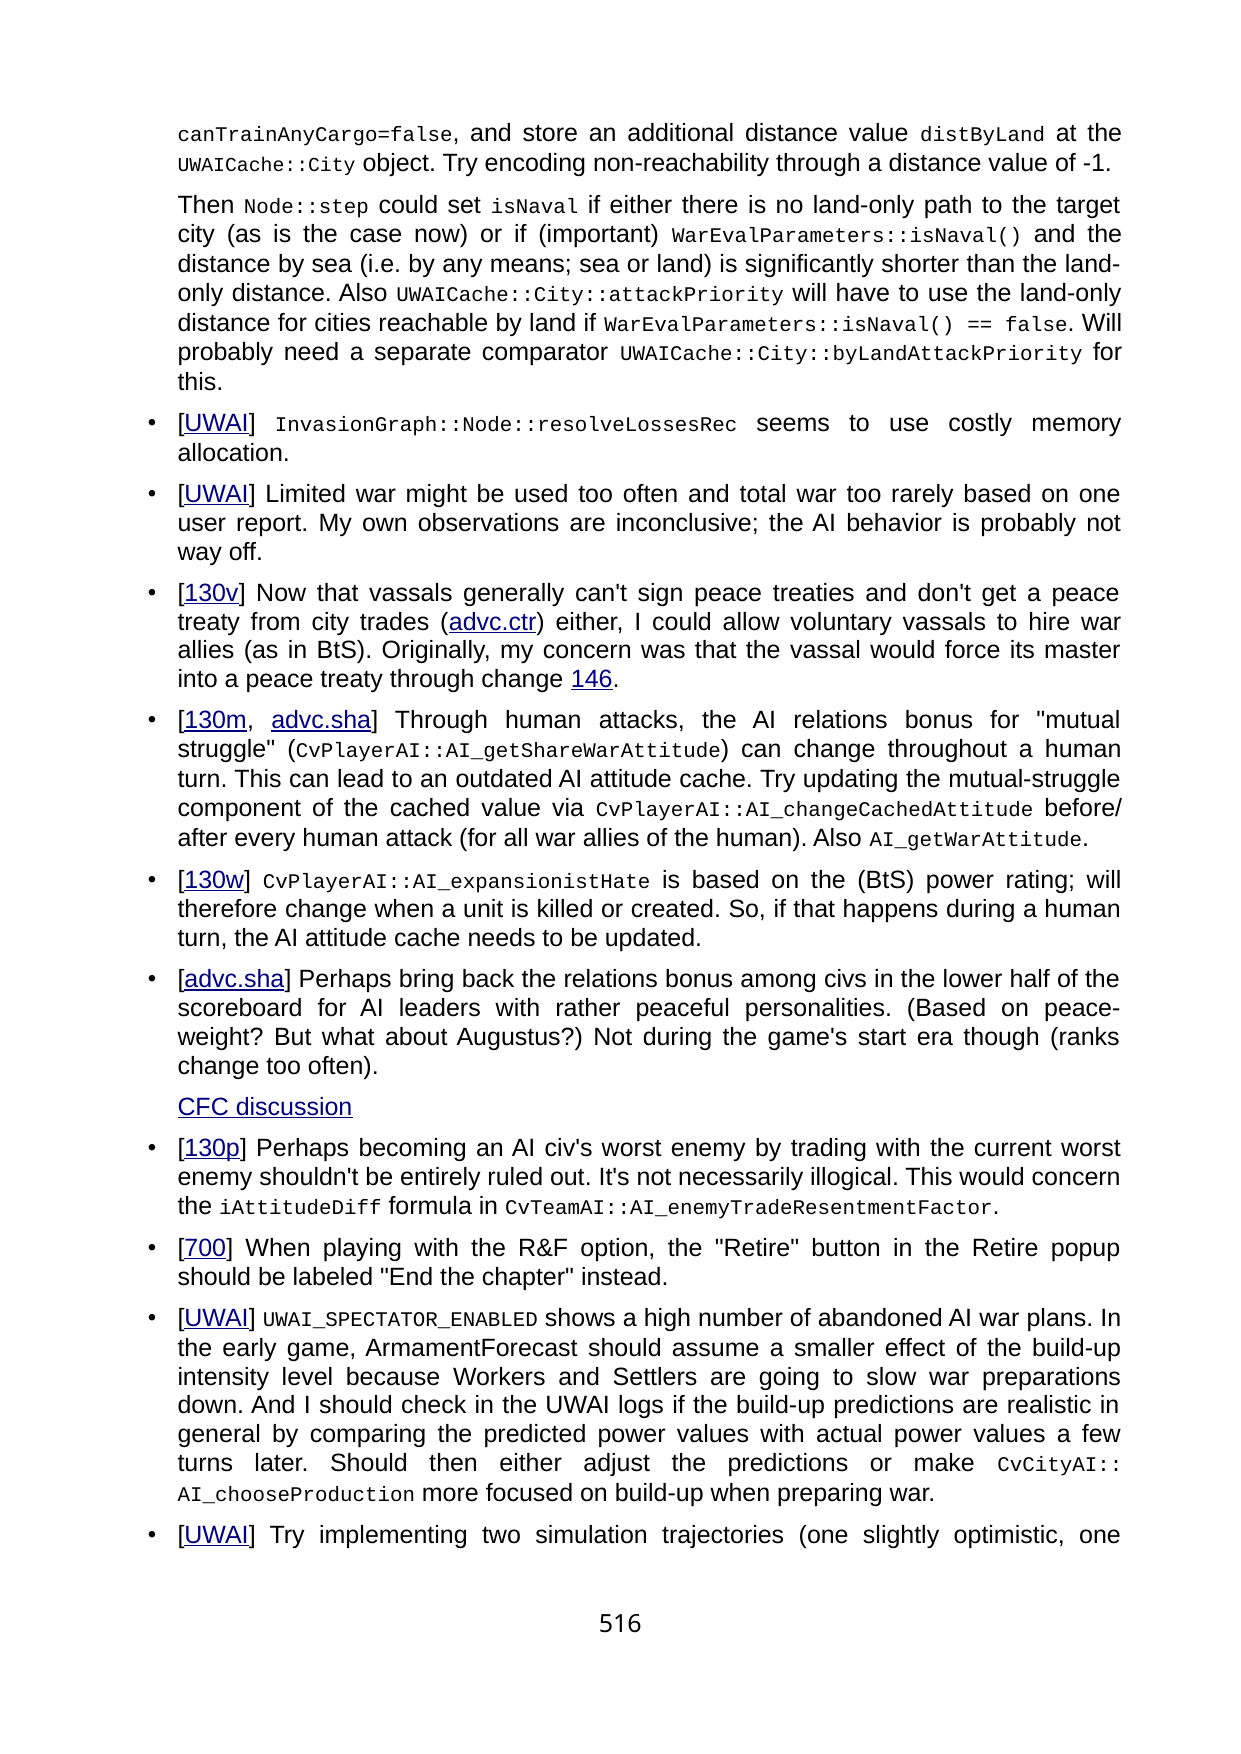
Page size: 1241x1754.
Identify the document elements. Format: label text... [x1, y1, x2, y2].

list canTrainAnyCargo=false, and store an additional distance value distByLand at the UWAICache::City object. Try encoding non-reachability through a distance value of -1. [148, 118, 1122, 177]
list [130w] CvPlayerAI::AI_expansionistHate is based on the (BtS) power rating; will therefore change when a unit is killed or created. So, if that happens during a human turn, the AI attitude cache needs to be updated. [148, 865, 1122, 952]
list [UWAI] Limited war might be used too often and total war too rarely based on one user report. My own observations are inconclusive; the AI behavior is probably not way off. [148, 479, 1122, 565]
list Then Node::step could set isNaval if either there is no land-only path to the target city (as is the case now) or if (important) WarEvalParameters::isNaval() and the distance by sea (i.e. by any means; sea or land) is significantly shorter than the land-only distance. Also UWAICache::City::attackPriority will have to use the land-only distance for cities reachable by land if WarEvalParameters::isNaval() == false. Will probably need a separate comparator UWAICache::City::byLandAttackPriority for this. [148, 190, 1122, 396]
list [130v] Now that vassals generally can't sign peace treaties and don't get a peace treaty from city trades (advc.ctr) either, I could allow voluntary vassals to hire war allies (as in BtS). Originally, my concern was that the vassal would force its master into a peace treaty through change 146. [148, 578, 1122, 693]
list CFC discussion [148, 1092, 1122, 1121]
list [advc.sha] Perhaps bring back the relations bonus among civs in the lower half of the scoreboard for AI leaders with rather peaceful personalities. (Based on peace-weight? But what about Augustus?) Not during the game's start era though (ranks change too often). [148, 964, 1122, 1079]
list [UWAI] UWAI_SPECTATOR_ENABLED shows a high number of abandoned AI war plans. In the early game, ArmamentForecast should assume a smaller effect of the build-up intensity level because Workers and Settlers are going to slow war preparations down. And I should check in the UWAI logs if the build-up predictions are realistic in general by comparing the predicted power values with actual power values a few turns later. Should then either adjust the predictions or make CvCityAI:: AI_chooseProduction more focused on build-up when preparing war. [148, 1303, 1122, 1507]
list [130m, advc.sha] Through human attacks, the AI relations bonus for "mutual struggle" (CvPlayerAI::AI_getShareWarAttitude) can change throughout a human turn. This can lead to an outdated AI attitude cache. Try updating the mutual-struggle component of the cached value via CvPlayerAI::AI_changeCachedAttitude before/ after every human attack (for all war allies of the human). Also AI_getWarAttitude. [148, 706, 1122, 852]
list [130p] Perhaps becoming an AI civ's worst enemy by trading with the current worst enemy shouldn't be entirely ruled out. It's not necessarily illogical. This would concern the iAttitudeDiff formula in CvTeamAI::AI_enemyTradeResentmentFactor. [148, 1133, 1122, 1221]
list [UWAI] InvasionGraph::Node::resolveLossesRec seems to use costly memory allocation. [148, 408, 1122, 467]
list [700] When playing with the R&F option, the "Retire" button in the Retire popup should be labeled "End the chapter" instead. [148, 1233, 1122, 1291]
list [UWAI] Try implementing two simulation trajectories (one slightly optimistic, one [148, 1520, 1122, 1548]
